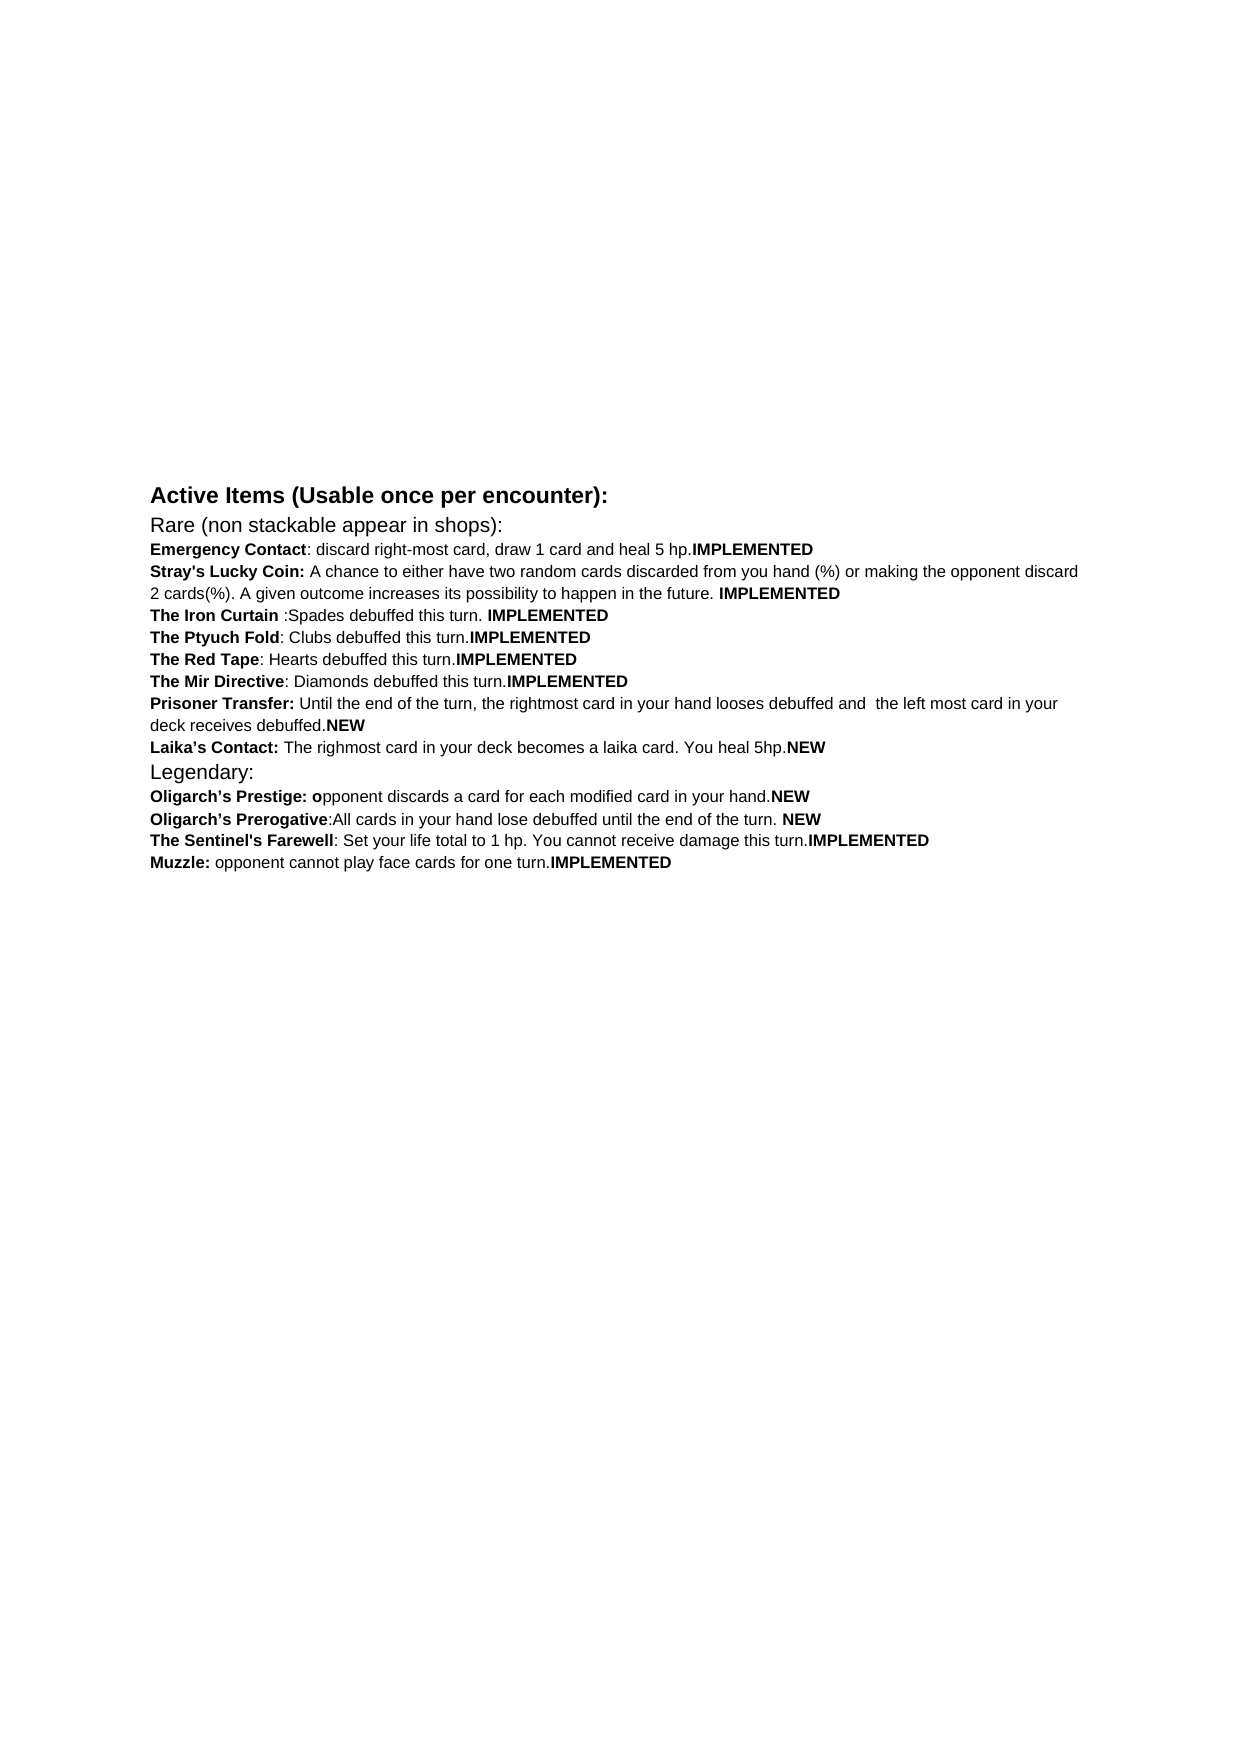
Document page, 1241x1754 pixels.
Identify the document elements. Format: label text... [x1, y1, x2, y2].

text Laika’s Contact: The righmost card in your deck becomes a laika card. You heal 5hp.NEW [150, 738, 1090, 757]
text Oligarch’s Prerogative:All cards in your hand lose debuffed until the end of the turn. NEW [150, 809, 1090, 828]
text Stray's Lucky Coin: A chance to either have two random cards discarded from you hand (%) or making the opponent discard 2 cards(%). A given outcome increases its possibility to happen in the future. IMPLEMENTED [150, 562, 1090, 603]
text The Ptyuch Fold: Clubs debuffed this turn.IMPLEMENTED [150, 628, 1090, 647]
text Oligarch’s Prestige: opponent discards a card for each modified card in your hand.NEW [150, 787, 1090, 806]
text The Red Tape: Hearts debuffed this turn.IMPLEMENTED [150, 650, 1090, 669]
text Prisoner Transfer: Until the end of the turn, the rightmost card in your hand looses debuffed and the left most card in your deck receives debuffed.NEW [150, 694, 1090, 735]
text Active Items (Usable once per encounter): [150, 482, 1090, 509]
text The Mir Directive: Diamonds debuffed this turn.IMPLEMENTED [150, 672, 1090, 691]
text Emergency Contact: discard right-most card, draw 1 card and heal 5 hp.IMPLEMENTED [150, 540, 1090, 559]
text Rare (non stackable appear in shops): [150, 512, 1090, 536]
text The Sentinel's Farewell: Set your life total to 1 hp. You cannot receive damage this turn.IMPLEMENTED [150, 831, 1090, 850]
text Muzzle: opponent cannot play face cards for one turn.IMPLEMENTED [150, 853, 1090, 872]
text The Iron Curtain :Spades debuffed this turn. IMPLEMENTED [150, 606, 1090, 625]
text Legendary: [150, 760, 1090, 784]
